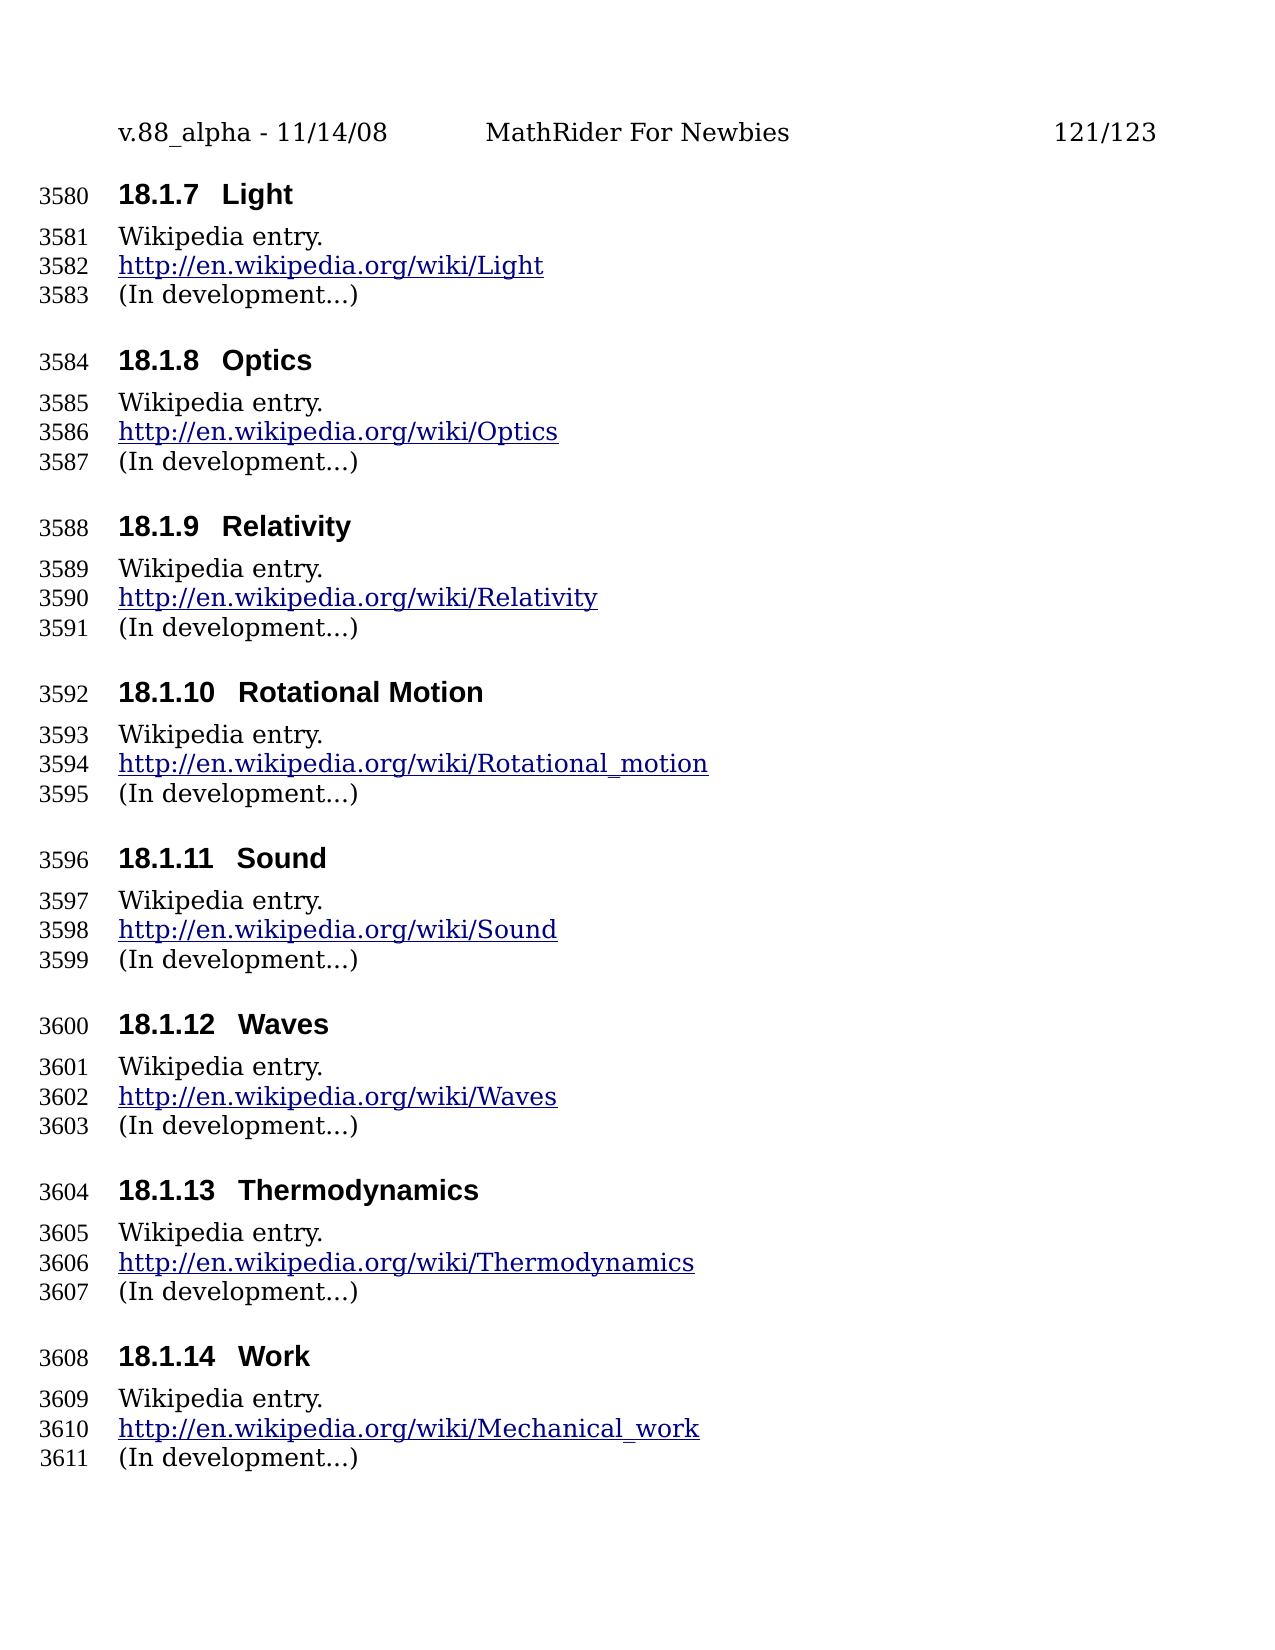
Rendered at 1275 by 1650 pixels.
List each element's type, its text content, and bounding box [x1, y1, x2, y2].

text http://en.wikipedia.org/wiki/Relativity [118, 583, 1157, 613]
text http://en.wikipedia.org/wiki/Sound [118, 916, 1157, 945]
text http://en.wikipedia.org/wiki/Light [118, 251, 1157, 281]
text http://en.wikipedia.org/wiki/Thermodynamics [118, 1248, 1157, 1277]
text Wikipedia entry. [118, 886, 1157, 916]
text (In development...) [118, 1111, 1157, 1140]
text Wikipedia entry. [118, 1218, 1157, 1248]
subtitle Light [118, 177, 1157, 210]
text (In development...) [118, 1443, 1157, 1472]
text (In development...) [118, 779, 1157, 808]
text (In development...) [118, 447, 1157, 476]
text http://en.wikipedia.org/wiki/Waves [118, 1082, 1157, 1111]
subtitle Relativity [118, 509, 1157, 542]
text (In development...) [118, 281, 1157, 310]
text Wikipedia entry. [118, 720, 1157, 749]
subtitle Waves [118, 1007, 1157, 1041]
subtitle Rotational Motion [118, 675, 1157, 708]
text (In development...) [118, 945, 1157, 974]
subtitle Optics [118, 343, 1157, 376]
subtitle Sound [118, 841, 1157, 874]
text http://en.wikipedia.org/wiki/Optics [118, 417, 1157, 447]
subtitle Thermodynamics [118, 1173, 1157, 1207]
text http://en.wikipedia.org/wiki/Rotational_motion [118, 749, 1157, 779]
subtitle Work [118, 1339, 1157, 1373]
text http://en.wikipedia.org/wiki/Mechanical_work [118, 1414, 1157, 1443]
text Wikipedia entry. [118, 1384, 1157, 1414]
text (In development...) [118, 613, 1157, 642]
text Wikipedia entry. [118, 554, 1157, 583]
text Wikipedia entry. [118, 388, 1157, 417]
text (In development...) [118, 1277, 1157, 1306]
text Wikipedia entry. [118, 222, 1157, 251]
text Wikipedia entry. [118, 1052, 1157, 1082]
